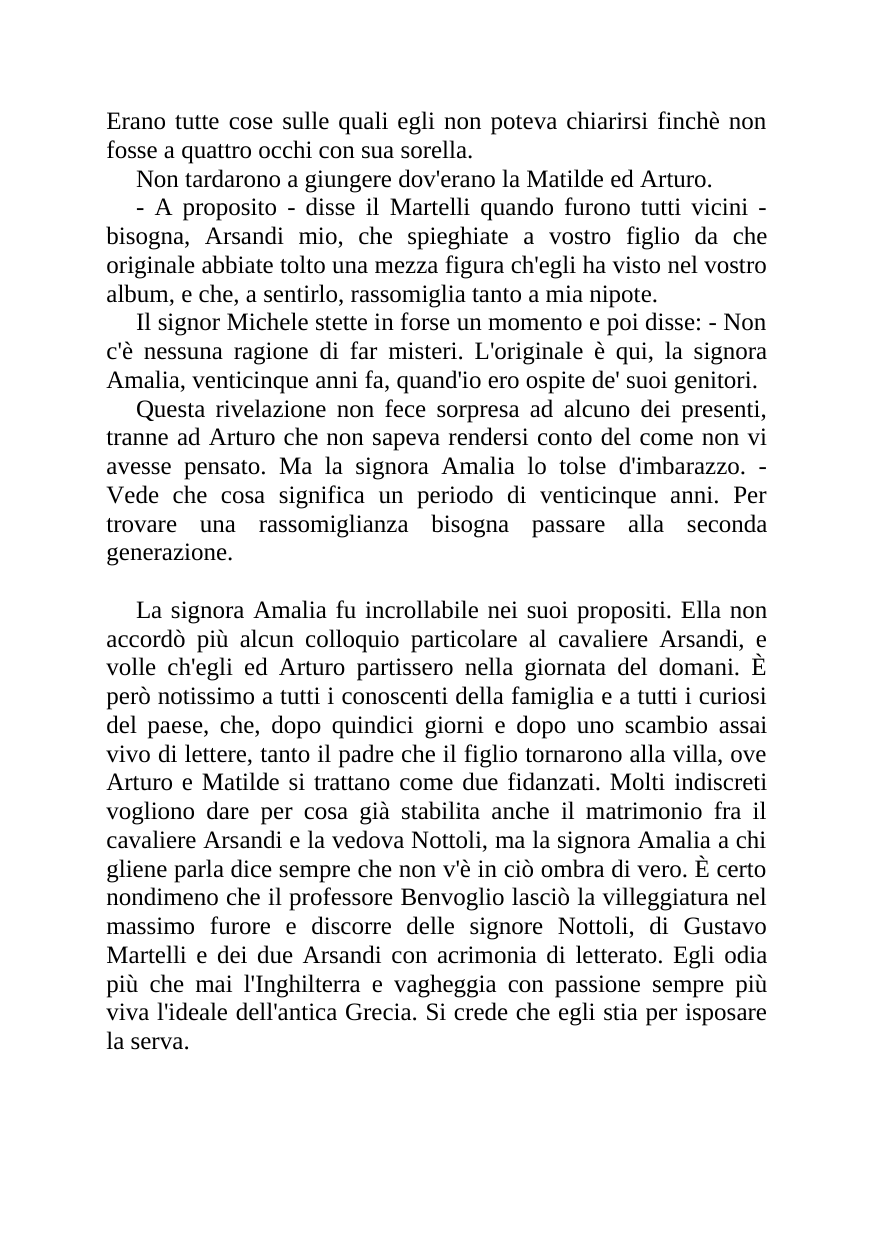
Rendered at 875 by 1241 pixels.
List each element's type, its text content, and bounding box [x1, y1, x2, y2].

text Il signor Michele stette in forse un momento e poi disse: - Non c'è nessuna ragione di far misteri. L'originale è qui, la signora Amalia, venticinque anni fa, quand'io ero ospite de' suoi genitori. [106, 307, 768, 394]
text La signora Amalia fu incrollabile nei suoi propositi. Ella non accordò più alcun colloquio particolare al cavaliere Arsandi, e volle ch'egli ed Arturo partissero nella giornata del domani. È però notissimo a tutti i conoscenti della famiglia e a tutti i curiosi del paese, che, dopo quindici giorni e dopo uno scambio assai vivo di lettere, tanto il padre che il figlio tornarono alla villa, ove Arturo e Matilde si trattano come due fidanzati. Molti indiscreti vogliono dare per cosa già stabilita anche il matrimonio fra il cavaliere Arsandi e la vedova Nottoli, ma la signora Amalia a chi gliene parla dice sempre che non v'è in ciò ombra di vero. È certo nondimeno che il professore Benvoglio lasciò la villeggiatura nel massimo furore e discorre delle signore Nottoli, di Gustavo Martelli e dei due Arsandi con acrimonia di letterato. Egli odia più che mai l'Inghilterra e vagheggia con passione sempre più viva l'ideale dell'antica Grecia. Si crede che egli stia per isposare la serva. [106, 595, 768, 1055]
text - A proposito - disse il Martelli quando furono tutti vicini - bisogna, Arsandi mio, che spieghiate a vostro figlio da che originale abbiate tolto una mezza figura ch'egli ha visto nel vostro album, e che, a sentirlo, rassomiglia tanto a mia nipote. [106, 192, 768, 307]
text Questa rivelazione non fece sorpresa ad alcuno dei presenti, tranne ad Arturo che non sapeva rendersi conto del come non vi avesse pensato. Ma la signora Amalia lo tolse d'imbarazzo. - Vede che cosa significa un periodo di venticinque anni. Per trovare una rassomiglianza bisogna passare alla seconda generazione. [106, 394, 768, 566]
text Non tardarono a giungere dov'erano la Matilde ed Arturo. [106, 164, 768, 192]
text - Erano tutte cose sulle quali egli non poteva chiarirsi finchè non fosse a quattro occhi con sua sorella. [106, 106, 768, 164]
